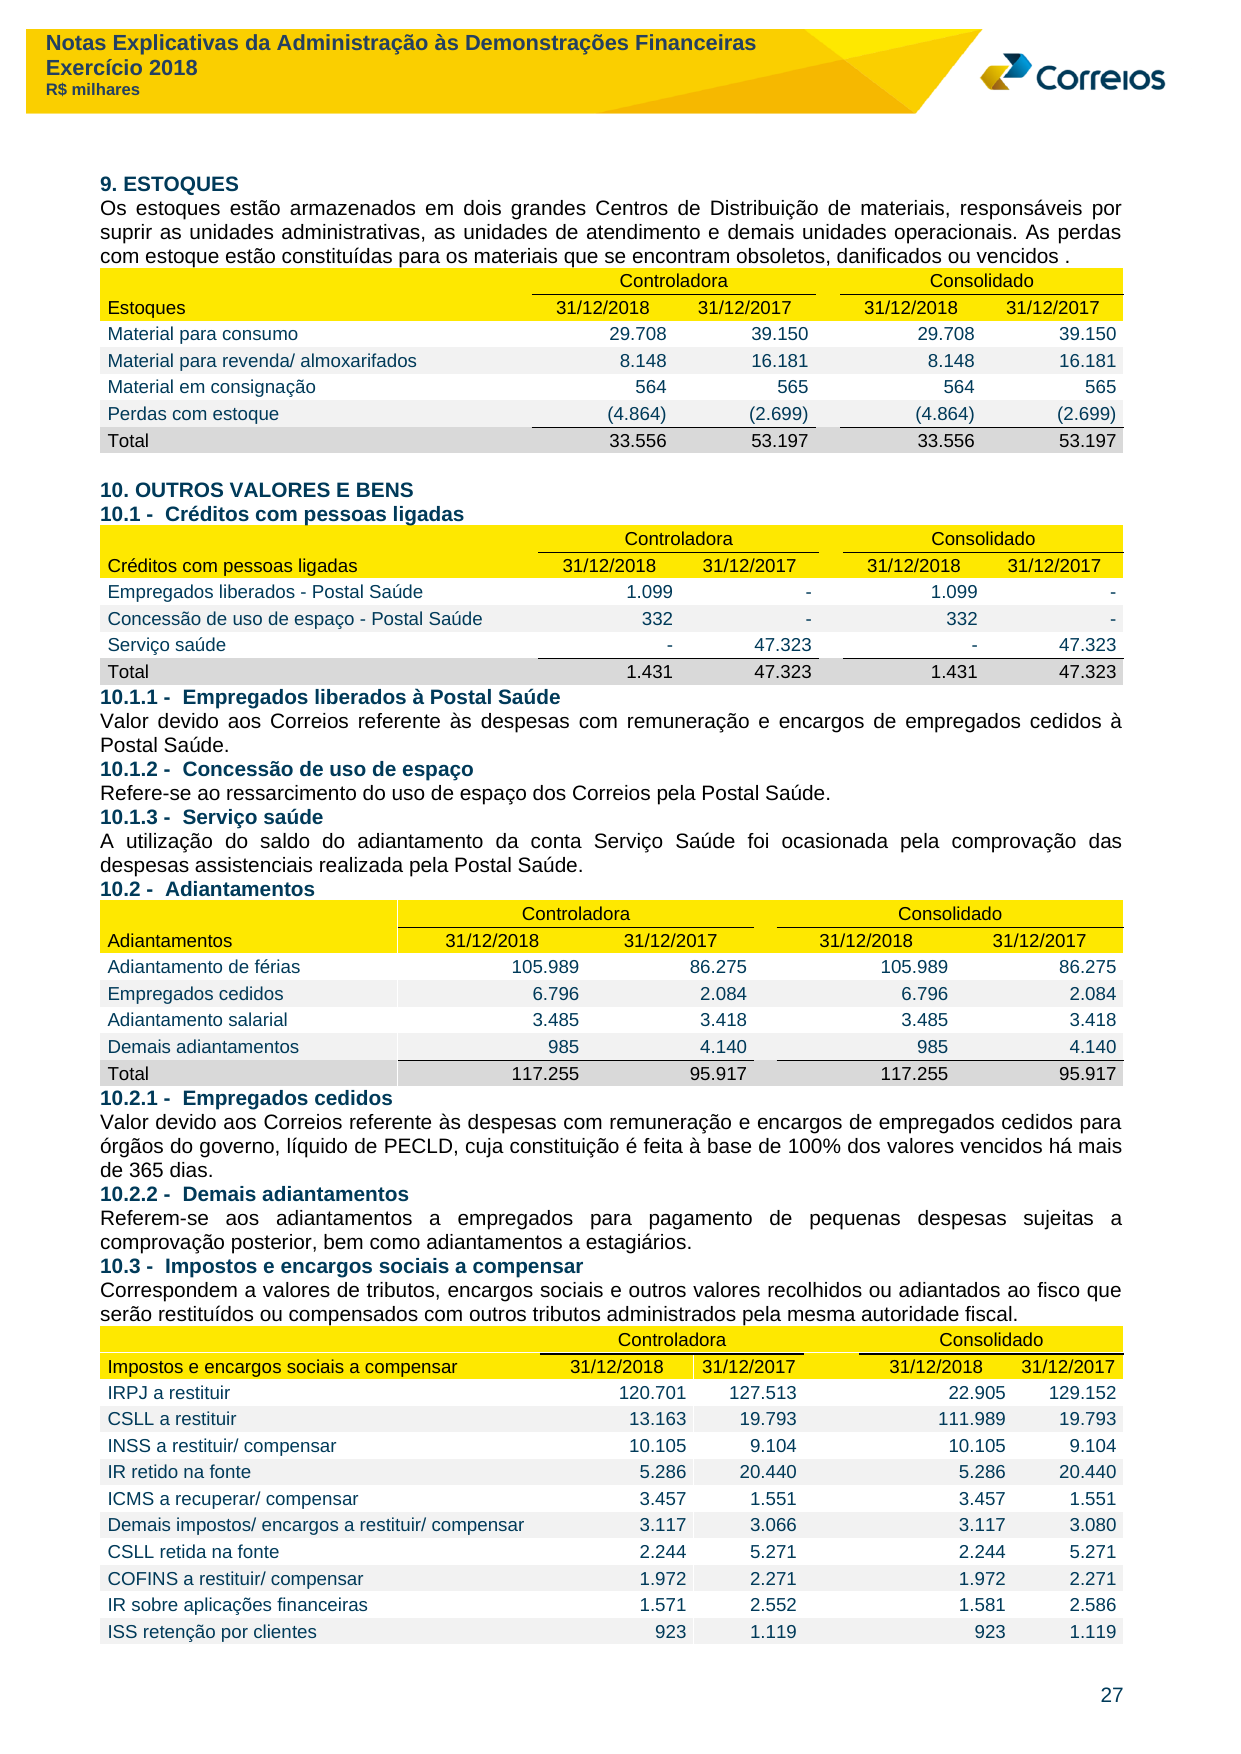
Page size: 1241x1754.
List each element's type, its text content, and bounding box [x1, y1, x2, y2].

table_cell 9.104 [1013, 1432, 1123, 1459]
table_cell [804, 1432, 859, 1459]
table_cell 31/12/2017 [955, 928, 1123, 953]
table_cell 95.917 [586, 1061, 754, 1086]
subtitle Adiantamentos [100, 876, 1123, 900]
table_cell [804, 1353, 859, 1379]
table_cell 3.066 [694, 1512, 804, 1538]
table_cell - [538, 632, 680, 658]
table_cell [804, 1591, 859, 1618]
table_cell [819, 579, 843, 605]
table_cell Concessão de uso de espaço - Postal Saúde [100, 605, 538, 632]
table_cell CSLL a restituir [100, 1406, 540, 1432]
table_cell Créditos com pessoas ligadas [100, 552, 538, 578]
table_cell 29.708 [532, 321, 674, 347]
table_cell [804, 1618, 859, 1644]
table_cell CSLL retida na fonte [100, 1538, 540, 1565]
table_cell 20.440 [694, 1459, 804, 1485]
table_cell 923 [540, 1618, 693, 1644]
table_cell (4.864) [840, 400, 982, 427]
table_cell 565 [674, 374, 816, 400]
subtitle ESTOQUES [100, 172, 1123, 196]
text Os estoques estão armazenados em dois grandes Centros de Distribuição de materiais, responsáveis por suprir as unidades administrativas, as unidades de atendimento e demais unidades operacionais. As perdas com estoque estão constituídas para os materiais que se encontram obsoletos, danificados ou vencidos . [100, 196, 1123, 267]
table_cell 5.286 [859, 1459, 1013, 1485]
picture [109, 585, 118, 590]
table_cell 1.119 [694, 1618, 804, 1644]
table_cell - [985, 605, 1123, 632]
table_cell 31/12/2017 [982, 295, 1123, 321]
table_header [100, 268, 532, 294]
table_cell 31/12/2018 [859, 1355, 1013, 1379]
table_cell - [985, 579, 1123, 605]
table_cell - [680, 605, 819, 632]
table_cell [804, 1485, 859, 1512]
text Valor devido aos Correios referente às despesas com remuneração e encargos de empregados cedidos para órgãos do governo, líquido de PECLD, cuja constituição é feita à base de 100% dos valores vencidos há mais de 365 dias. [100, 1110, 1123, 1182]
table_cell 332 [843, 605, 985, 632]
table_cell IR sobre aplicações financeiras [100, 1591, 540, 1618]
table_cell [754, 1033, 777, 1060]
table_cell INSS a restituir/ compensar [100, 1432, 540, 1459]
table_cell 129.152 [1013, 1379, 1123, 1406]
picture [114, 1386, 121, 1399]
table_cell 3.457 [540, 1485, 693, 1512]
table_cell 105.989 [398, 954, 586, 980]
table_cell 564 [840, 374, 982, 400]
table_cell 19.793 [1013, 1406, 1123, 1432]
table_cell Serviço saúde [100, 632, 538, 658]
text Valor devido aos Correios referente às despesas com remuneração e encargos de empregados cedidos à Postal Saúde. [100, 709, 1123, 757]
table_header Consolidado [843, 525, 1123, 552]
table_cell 16.181 [674, 347, 816, 374]
picture [667, 1518, 671, 1529]
picture [254, 962, 259, 973]
table_cell [816, 347, 840, 374]
table_cell 565 [982, 374, 1123, 400]
table_cell 33.556 [532, 428, 674, 453]
table_cell 10.105 [859, 1432, 1013, 1459]
subtitle Concessão de uso de espaço [100, 757, 1123, 781]
picture [109, 987, 118, 992]
table_header [754, 900, 777, 927]
table_cell 1.581 [859, 1591, 1013, 1618]
table_cell [804, 1538, 859, 1565]
table_cell 1.972 [540, 1565, 693, 1591]
table_cell [754, 980, 777, 1007]
table_cell 1.099 [538, 579, 680, 605]
picture [950, 1412, 954, 1423]
picture [137, 1572, 146, 1585]
table_cell [819, 632, 843, 658]
table_cell 6.796 [398, 980, 586, 1007]
table_cell 39.150 [982, 321, 1123, 347]
table_cell 1.571 [540, 1591, 693, 1618]
table_cell 31/12/2018 [538, 553, 680, 578]
table_cell 2.084 [955, 980, 1123, 1007]
table_cell Material para revenda/ almoxarifados [100, 347, 532, 374]
table_cell Demais impostos/ encargos a restituir/ compensar [100, 1512, 540, 1538]
table_cell 31/12/2018 [843, 553, 985, 578]
table_cell [804, 1406, 859, 1432]
table_cell Total [100, 427, 532, 453]
table_cell Estoques [100, 294, 532, 321]
table_cell [816, 427, 840, 453]
table_cell 13.163 [540, 1406, 693, 1432]
table_cell 31/12/2017 [586, 928, 754, 953]
subtitle Empregados liberados à Postal Saúde [100, 685, 1123, 709]
text Refere-se ao ressarcimento do uso de espaço dos Correios pela Postal Saúde. [100, 781, 1123, 804]
table_cell 111.989 [859, 1406, 1013, 1432]
table_cell [816, 374, 840, 400]
table_cell [804, 1565, 859, 1591]
table_cell 5.271 [694, 1538, 804, 1565]
table_cell [754, 1060, 777, 1086]
table_cell 4.140 [586, 1033, 754, 1060]
table_cell 1.972 [859, 1565, 1013, 1591]
table_cell 16.181 [982, 347, 1123, 374]
table_header Consolidado [840, 268, 1123, 294]
table_cell 1.551 [694, 1485, 804, 1512]
table_cell 985 [398, 1033, 586, 1060]
table_header [100, 525, 538, 552]
table_cell Material em consignação [100, 374, 532, 400]
table_cell Empregados cedidos [100, 980, 397, 1007]
table_cell 31/12/2018 [840, 295, 982, 321]
table_cell Material para consumo [100, 321, 532, 347]
table_cell [816, 321, 840, 347]
table_cell 10.105 [540, 1432, 693, 1459]
table_cell Adiantamentos [100, 927, 397, 953]
table_cell 31/12/2018 [540, 1355, 693, 1379]
table_cell [804, 1379, 859, 1406]
picture [190, 383, 194, 393]
table_cell [819, 552, 843, 578]
table_cell 86.275 [955, 954, 1123, 980]
picture [237, 1547, 242, 1558]
table_cell 117.255 [777, 1061, 955, 1086]
table_cell Impostos e encargos sociais a compensar [100, 1353, 540, 1379]
table_cell 1.551 [1013, 1485, 1123, 1512]
table_cell 1.431 [538, 659, 680, 685]
table_cell 47.323 [680, 632, 819, 658]
table_cell 117.255 [398, 1061, 586, 1086]
table_cell 3.418 [586, 1007, 754, 1033]
picture [1071, 1492, 1075, 1503]
picture [767, 1439, 771, 1450]
table_cell 4.140 [955, 1033, 1123, 1060]
table_cell 95.917 [955, 1061, 1123, 1086]
table_cell 3.418 [955, 1007, 1123, 1033]
table_cell 33.556 [840, 428, 982, 453]
table_cell ISS retenção por clientes [100, 1618, 540, 1644]
table_cell Perdas com estoque [100, 400, 532, 427]
table_cell 3.117 [859, 1512, 1013, 1538]
table_cell - [680, 579, 819, 605]
table_header [819, 525, 843, 552]
table_cell [816, 400, 840, 427]
table_header Consolidado [777, 900, 1123, 927]
table_cell 47.323 [985, 659, 1123, 685]
table_cell 20.440 [1013, 1459, 1123, 1485]
table_cell 31/12/2018 [777, 928, 955, 953]
table_cell 332 [538, 605, 680, 632]
table_cell 1.099 [843, 579, 985, 605]
table_cell [819, 605, 843, 632]
table_cell Empregados liberados - Postal Saúde [100, 579, 538, 605]
table_cell 47.323 [680, 659, 819, 685]
picture [1071, 1625, 1075, 1636]
picture [109, 407, 116, 413]
picture [882, 960, 886, 971]
table_cell 31/12/2017 [985, 553, 1123, 578]
table_cell 6.796 [777, 980, 955, 1007]
table_header Controladora [540, 1326, 804, 1352]
table_cell 31/12/2018 [532, 295, 674, 321]
table_header Controladora [538, 525, 819, 552]
table_cell [754, 927, 777, 953]
table_cell 985 [777, 1033, 955, 1060]
table_cell Adiantamento de férias [100, 954, 397, 980]
subtitle Serviço saúde [100, 804, 1123, 828]
table_cell 2.244 [540, 1538, 693, 1565]
table_cell 31/12/2017 [694, 1355, 804, 1379]
table_cell Demais adiantamentos [100, 1033, 397, 1060]
picture [767, 1625, 771, 1636]
table_cell 22.905 [859, 1379, 1013, 1406]
table_cell (4.864) [532, 400, 674, 427]
table_header [816, 268, 840, 294]
table_cell 5.286 [540, 1459, 693, 1485]
table_cell 127.513 [694, 1379, 804, 1406]
table_cell 19.793 [694, 1406, 804, 1432]
table_header Consolidado [859, 1326, 1123, 1352]
table_cell 3.485 [777, 1007, 955, 1033]
table_cell 2.586 [1013, 1591, 1123, 1618]
text Referem-se aos adiantamentos a empregados para pagamento de pequenas despesas sujeitas a comprovação posterior, bem como adiantamentos a estagiários. [100, 1206, 1123, 1254]
table_cell 8.148 [532, 347, 674, 374]
picture [945, 354, 949, 365]
table_cell 53.197 [674, 428, 816, 453]
table_cell 3.485 [398, 1007, 586, 1033]
table_cell 5.271 [1013, 1538, 1123, 1565]
subtitle Demais adiantamentos [100, 1182, 1123, 1206]
table_cell - [843, 632, 985, 658]
picture [120, 588, 124, 598]
table_header [100, 1326, 540, 1352]
table_cell [754, 1007, 777, 1033]
table_cell 3.457 [859, 1485, 1013, 1512]
table_cell 31/12/2017 [680, 553, 819, 578]
table_cell 47.323 [985, 632, 1123, 658]
subtitle Empregados cedidos [100, 1086, 1123, 1110]
picture [1097, 1625, 1101, 1636]
picture [114, 1465, 121, 1478]
table_cell 1.431 [843, 659, 985, 685]
table_cell IR retido na fonte [100, 1459, 540, 1485]
table_cell Total [100, 1060, 397, 1086]
table_cell 31/12/2017 [674, 295, 816, 321]
table_cell 3.117 [540, 1512, 693, 1538]
table_cell 53.197 [982, 428, 1123, 453]
picture [109, 1518, 115, 1529]
subtitle Créditos com pessoas ligadas [100, 501, 1123, 525]
table_cell [816, 294, 840, 321]
picture [950, 1439, 954, 1450]
table_cell 2.271 [694, 1565, 804, 1591]
picture [641, 1598, 645, 1609]
picture [1097, 1013, 1101, 1024]
table_cell ICMS a recuperar/ compensar [100, 1485, 540, 1512]
table_header [100, 900, 397, 927]
table_cell 2.552 [694, 1591, 804, 1618]
table_cell 29.708 [840, 321, 982, 347]
table_cell Adiantamento salarial [100, 1007, 397, 1033]
table_cell 2.084 [586, 980, 754, 1007]
picture [26, 29, 1192, 114]
picture [194, 1604, 198, 1615]
table_cell [804, 1512, 859, 1538]
table_header Controladora [532, 268, 816, 294]
table_cell 2.244 [859, 1538, 1013, 1565]
table_cell 923 [859, 1618, 1013, 1644]
table_cell 2.271 [1013, 1565, 1123, 1591]
table_cell (2.699) [674, 400, 816, 427]
table_cell COFINS a restituir/ compensar [100, 1565, 540, 1591]
table_cell 9.104 [694, 1432, 804, 1459]
table_cell 105.989 [777, 954, 955, 980]
table_cell 3.080 [1013, 1512, 1123, 1538]
picture [488, 1521, 492, 1531]
subtitle Impostos e encargos sociais a compensar [100, 1254, 1123, 1278]
table_cell 1.119 [1013, 1618, 1123, 1644]
picture [513, 960, 517, 971]
table_cell 564 [532, 374, 674, 400]
table_cell IRPJ a restituir [100, 1379, 540, 1406]
table_cell 31/12/2018 [398, 928, 586, 953]
picture [976, 1439, 980, 1450]
picture [741, 1412, 745, 1423]
table_cell (2.699) [982, 400, 1123, 427]
picture [114, 1598, 121, 1611]
table_header [804, 1326, 859, 1352]
picture [976, 1518, 980, 1529]
subtitle OUTROS VALORES E BENS [100, 477, 1123, 501]
table_header Controladora [398, 900, 754, 927]
table_cell 8.148 [840, 347, 982, 374]
table_cell [819, 658, 843, 685]
picture [264, 1043, 268, 1053]
picture [109, 1040, 115, 1051]
table_cell [754, 954, 777, 980]
table_cell [804, 1459, 859, 1485]
text A utilização do saldo do adiantamento da conta Serviço Saúde foi ocasionada pela comprovação das despesas assistenciais realizada pela Postal Saúde. [100, 828, 1123, 876]
picture [641, 1572, 645, 1583]
table_cell 31/12/2017 [1013, 1355, 1123, 1379]
table_cell 120.701 [540, 1379, 693, 1406]
table_cell 39.150 [674, 321, 816, 347]
table_cell 86.275 [586, 954, 754, 980]
text Correspondem a valores de tributos, encargos sociais e outros valores recolhidos ou adiantados ao fisco que serão restituídos ou compensados com outros tributos administrados pela mesma autoridade fiscal. [100, 1278, 1123, 1326]
table_cell Total [100, 658, 538, 685]
